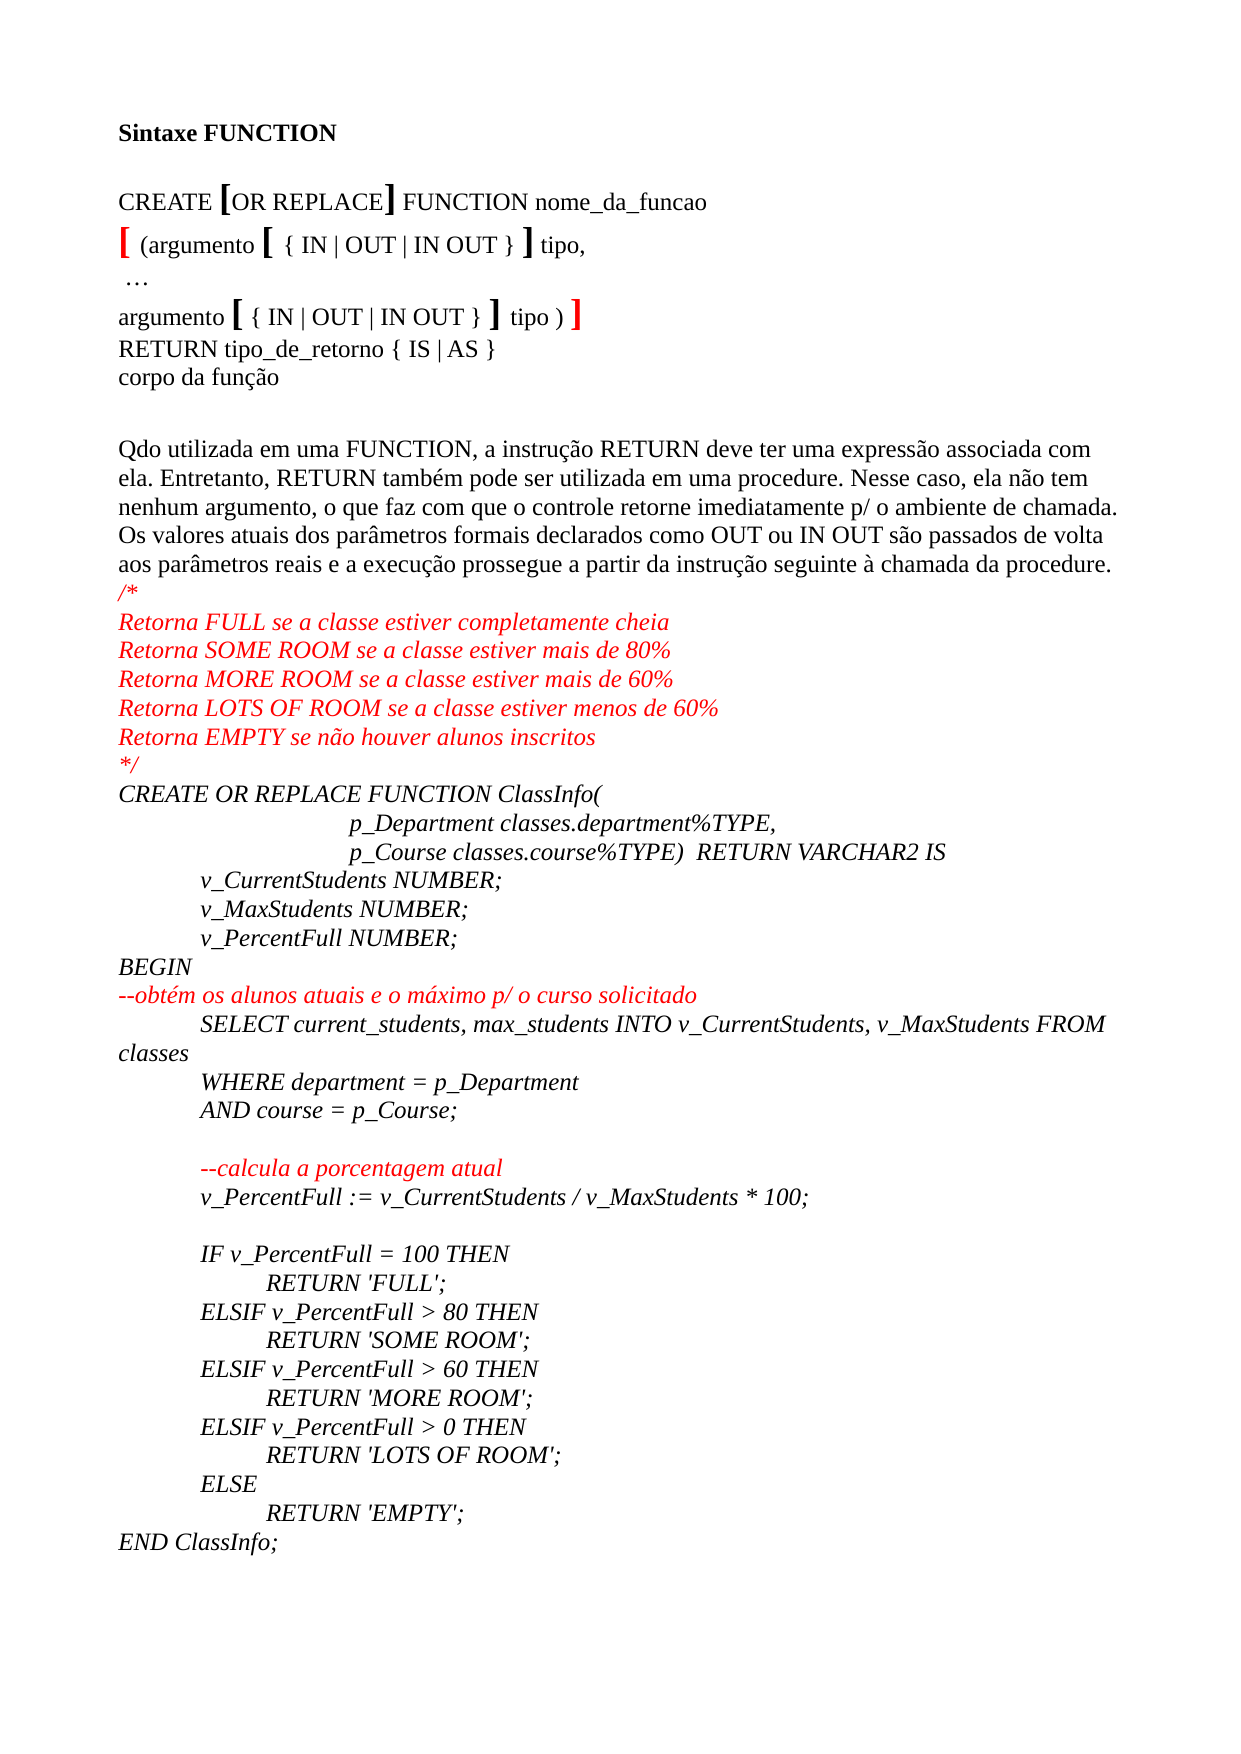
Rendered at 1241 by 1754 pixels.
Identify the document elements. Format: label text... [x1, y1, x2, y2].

text WHERE department = p_Department [118, 1067, 1122, 1096]
text ELSE [118, 1469, 1122, 1498]
text --obtém os alunos atuais e o máximo p/ o curso solicitado [118, 981, 1122, 1009]
text /* [118, 578, 1122, 607]
text ELSIF v_PercentFull > 60 THEN [118, 1354, 1122, 1383]
text RETURN 'EMPTY'; [118, 1498, 1122, 1527]
text v_MaxStudents NUMBER; [118, 894, 1122, 923]
text p_Course classes.course%TYPE) RETURN VARCHAR2 IS [118, 837, 1122, 866]
text RETURN 'MORE ROOM'; [118, 1383, 1122, 1412]
text CREATE OR REPLACE FUNCTION ClassInfo( [118, 779, 1122, 808]
text Retorna LOTS OF ROOM se a classe estiver menos de 60% [118, 693, 1122, 722]
text */ [118, 751, 1122, 779]
text BEGIN [118, 952, 1122, 981]
text Retorna SOME ROOM se a classe estiver mais de 80% [118, 636, 1122, 664]
text Retorna FULL se a classe estiver completamente cheia [118, 607, 1122, 636]
text argumento [ { IN | OUT | IN OUT } ] tipo ) ] [118, 291, 1122, 334]
text ELSIF v_PercentFull > 0 THEN [118, 1412, 1122, 1441]
text Qdo utilizada em uma FUNCTION, a instrução RETURN deve ter uma expressão associada com ela. Entretanto, RETURN também pode ser utilizada em uma procedure. Nesse caso, ela não tem nenhum argumento, o que faz com que o controle retorne imediatamente p/ o ambiente de chamada. Os valores atuais dos parâmetros formais declarados como OUT ou IN OUT são passados de volta aos parâmetros reais e a execução prossegue a partir da instrução seguinte à chamada da procedure. [118, 434, 1122, 578]
text v_PercentFull NUMBER; [118, 923, 1122, 952]
text [ (argumento [ { IN | OUT | IN OUT } ] tipo, [118, 219, 1122, 262]
text … [118, 262, 1122, 291]
text AND course = p_Course; [118, 1096, 1122, 1124]
text Retorna MORE ROOM se a classe estiver mais de 60% [118, 664, 1122, 693]
text RETURN tipo_de_retorno { IS | AS } [118, 334, 1122, 362]
text RETURN 'LOTS OF ROOM'; [118, 1441, 1122, 1469]
text Retorna EMPTY se não houver alunos inscritos [118, 722, 1122, 751]
text END ClassInfo; [118, 1527, 1122, 1556]
text SELECT current_students, max_students INTO v_CurrentStudents, v_MaxStudents FROM classes [118, 1009, 1122, 1067]
text p_Department classes.department%TYPE, [118, 808, 1122, 837]
text IF v_PercentFull = 100 THEN [118, 1239, 1122, 1268]
text ELSIF v_PercentFull > 80 THEN [118, 1297, 1122, 1326]
text v_CurrentStudents NUMBER; [118, 866, 1122, 894]
text --calcula a porcentagem atual [118, 1153, 1122, 1182]
text corpo da função [118, 362, 1122, 391]
text v_PercentFull := v_CurrentStudents / v_MaxStudents * 100; [118, 1182, 1122, 1211]
text CREATE [OR REPLACE] FUNCTION nome_da_funcao [118, 176, 1122, 219]
text RETURN 'FULL'; [118, 1268, 1122, 1297]
text Sintaxe FUNCTION [118, 118, 1122, 147]
text RETURN 'SOME ROOM'; [118, 1326, 1122, 1354]
